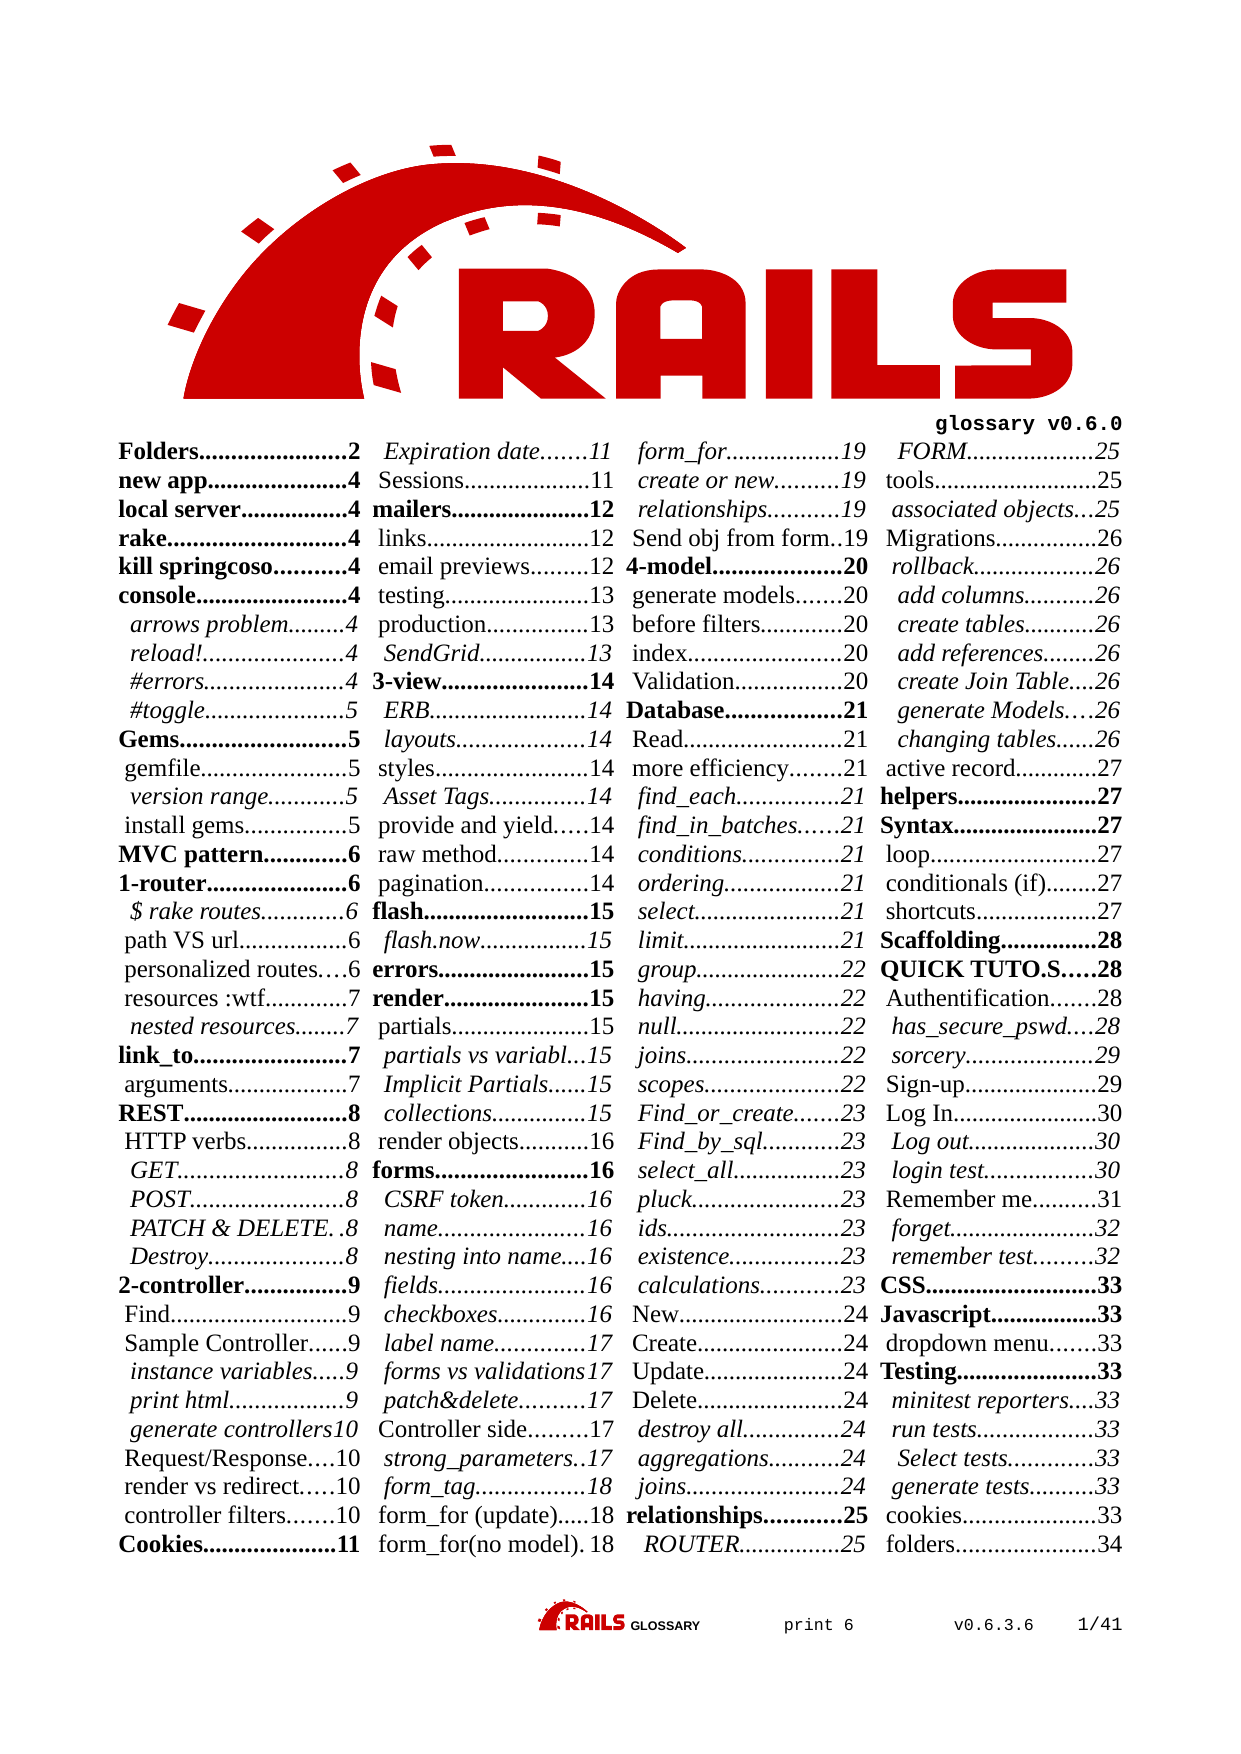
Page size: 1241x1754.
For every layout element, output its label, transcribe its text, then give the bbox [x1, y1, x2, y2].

text generate Models 26 [897, 695, 1122, 724]
text render 15 [372, 983, 614, 1011]
text forms vs validations 17 [384, 1356, 614, 1385]
text before filters 20 [632, 609, 868, 638]
text 1-router 6 [118, 868, 360, 896]
text scopes 22 [638, 1069, 868, 1098]
text ids 23 [638, 1213, 868, 1241]
text raw method 14 [378, 839, 614, 868]
text Database 21 [626, 695, 868, 724]
text label name 17 [384, 1328, 614, 1356]
text checkboxes 16 [384, 1299, 614, 1328]
text Remember me 31 [886, 1184, 1122, 1213]
text Destroy 8 [130, 1241, 360, 1270]
text relationships 19 [638, 494, 868, 523]
text print html 9 [130, 1385, 360, 1414]
text shortcuts 27 [886, 896, 1122, 925]
text render vs redirect 10 [124, 1471, 360, 1500]
text Folders 2 [118, 436, 360, 465]
text create Join Table 26 [897, 666, 1122, 695]
text associated objects 25 [891, 494, 1122, 523]
text Migrations 26 [886, 523, 1122, 551]
text run tests 33 [891, 1414, 1122, 1443]
text index 20 [632, 638, 868, 666]
text email previews 12 [378, 551, 614, 580]
text Authentification 28 [886, 983, 1122, 1011]
text name 16 [384, 1213, 614, 1241]
text collections 15 [384, 1098, 614, 1126]
text forget 32 [891, 1213, 1122, 1241]
text testing 13 [378, 580, 614, 609]
text kill springcoso 4 [118, 551, 360, 580]
text create or new 19 [638, 465, 868, 494]
text resources :wtf 7 [124, 983, 360, 1011]
text ordering 21 [638, 868, 868, 896]
text Request/Response 10 [124, 1443, 360, 1471]
text Find_or_create 23 [638, 1098, 868, 1126]
text minitest reporters 33 [891, 1385, 1122, 1414]
text dropdown menu 33 [886, 1328, 1122, 1356]
text having 22 [638, 983, 868, 1011]
text Update 24 [632, 1356, 868, 1385]
text FORM 25 [897, 436, 1122, 465]
text folders 34 [886, 1529, 1122, 1558]
text nesting into name 16 [384, 1241, 614, 1270]
text group 22 [638, 954, 868, 983]
text pluck 23 [638, 1184, 868, 1213]
text install gems 5 [124, 810, 360, 839]
text nested resources 7 [130, 1011, 360, 1040]
text SendGrid 13 [384, 638, 614, 666]
text Find 9 [124, 1299, 360, 1328]
text local server 4 [118, 494, 360, 523]
text Validation 20 [632, 666, 868, 695]
text console 4 [118, 580, 360, 609]
text select_all 23 [638, 1155, 868, 1184]
text Read 21 [632, 724, 868, 753]
text find_each 21 [638, 781, 868, 810]
text QUICK TUTO.S 28 [880, 954, 1122, 983]
text Sessions 11 [378, 465, 614, 494]
text relationships 25 [626, 1500, 868, 1529]
text create tables 26 [897, 609, 1122, 638]
text 4-model 20 [626, 551, 868, 580]
text forms 16 [372, 1155, 614, 1184]
text GET 8 [130, 1155, 360, 1184]
text Send obj from form 19 [632, 523, 868, 551]
text login test 30 [891, 1155, 1122, 1184]
text conditions 21 [638, 839, 868, 868]
text New 24 [632, 1299, 868, 1328]
text gemfile 5 [124, 753, 360, 781]
text POST 8 [130, 1184, 360, 1213]
text flash 15 [372, 896, 614, 925]
text instance variables 9 [130, 1356, 360, 1385]
text helpers 27 [880, 781, 1122, 810]
text Delete 24 [632, 1385, 868, 1414]
text production 13 [378, 609, 614, 638]
text rollback 26 [891, 551, 1122, 580]
text ROUTER 25 [643, 1529, 868, 1558]
text active record 27 [886, 753, 1122, 781]
text Log out 30 [891, 1126, 1122, 1155]
text path VS url 6 [124, 925, 360, 954]
text controller filters 10 [124, 1500, 360, 1529]
text mailers 12 [372, 494, 614, 523]
text CSS 33 [880, 1270, 1122, 1299]
text links 12 [378, 523, 614, 551]
text remember test 32 [891, 1241, 1122, 1270]
text sorcery 29 [891, 1040, 1122, 1069]
text Asset Tags 14 [384, 781, 614, 810]
text tools 25 [886, 465, 1122, 494]
text fields 16 [384, 1270, 614, 1299]
text partials 15 [378, 1011, 614, 1040]
text Gems 5 [118, 724, 360, 753]
text MVC pattern 6 [118, 839, 360, 868]
text link_to 7 [118, 1040, 360, 1069]
text #errors 4 [130, 666, 360, 695]
text Find_by_sql 23 [638, 1126, 868, 1155]
text aggregations 24 [638, 1443, 868, 1471]
text form_tag 18 [384, 1471, 614, 1500]
text provide and yield 14 [378, 810, 614, 839]
text glossary v0.6.0 [118, 413, 1122, 436]
text patch&delete 17 [384, 1385, 614, 1414]
text 3-view 14 [372, 666, 614, 695]
text Scaffolding 28 [880, 925, 1122, 954]
text partials vs variabl 15 [384, 1040, 614, 1069]
text form_for (update) 18 [378, 1500, 614, 1529]
text Expiration date 11 [384, 436, 614, 465]
text version range 5 [130, 781, 360, 810]
text generate models 20 [632, 580, 868, 609]
text has_secure_pswd 28 [891, 1011, 1122, 1040]
text find_in_batches 21 [638, 810, 868, 839]
text Javascript 33 [880, 1299, 1122, 1328]
text rake 4 [118, 523, 360, 551]
text flash.now 15 [384, 925, 614, 954]
text CSRF token 16 [384, 1184, 614, 1213]
text null 22 [638, 1011, 868, 1040]
text destroy all 24 [638, 1414, 868, 1443]
text pagination 14 [378, 868, 614, 896]
text ERB 14 [384, 695, 614, 724]
text generate controllers 10 [130, 1414, 360, 1443]
text Create 24 [632, 1328, 868, 1356]
text Testing 33 [880, 1356, 1122, 1385]
text arguments 7 [124, 1069, 360, 1098]
text layouts 14 [384, 724, 614, 753]
text reload! 4 [130, 638, 360, 666]
text Select tests 33 [897, 1443, 1122, 1471]
text Sample Controller 9 [124, 1328, 360, 1356]
text existence 23 [638, 1241, 868, 1270]
text add references 26 [897, 638, 1122, 666]
text Log In 30 [886, 1098, 1122, 1126]
text Cookies 11 [118, 1529, 360, 1558]
text #toggle 5 [130, 695, 360, 724]
text select 21 [638, 896, 868, 925]
text changing tables 26 [897, 724, 1122, 753]
text add columns 26 [897, 580, 1122, 609]
text render objects 16 [378, 1126, 614, 1155]
text form_for 19 [638, 436, 868, 465]
text Controller side 17 [378, 1414, 614, 1443]
text conditionals (if) 27 [886, 868, 1122, 896]
text cookies 33 [886, 1500, 1122, 1529]
text styles 14 [378, 753, 614, 781]
text $ rake routes 6 [130, 896, 360, 925]
text form_for(no model) 18 [378, 1529, 614, 1558]
text Sign-up 29 [886, 1069, 1122, 1098]
text joins 22 [638, 1040, 868, 1069]
text personalized routes 6 [124, 954, 360, 983]
text calculations 23 [638, 1270, 868, 1299]
text limit 21 [638, 925, 868, 954]
text Syntax 27 [880, 810, 1122, 839]
text joins 24 [638, 1471, 868, 1500]
text more efficiency 21 [632, 753, 868, 781]
text PATCH & DELETE 8 [130, 1213, 360, 1241]
text strong_parameters 17 [384, 1443, 614, 1471]
text REST 8 [118, 1098, 360, 1126]
text 2-controller 9 [118, 1270, 360, 1299]
text errors 15 [372, 954, 614, 983]
text loop 27 [886, 839, 1122, 868]
text HTTP verbs 8 [124, 1126, 360, 1155]
text Implicit Partials 15 [384, 1069, 614, 1098]
text arrows problem 4 [130, 609, 360, 638]
text new app 4 [118, 465, 360, 494]
text generate tests 33 [891, 1471, 1122, 1500]
